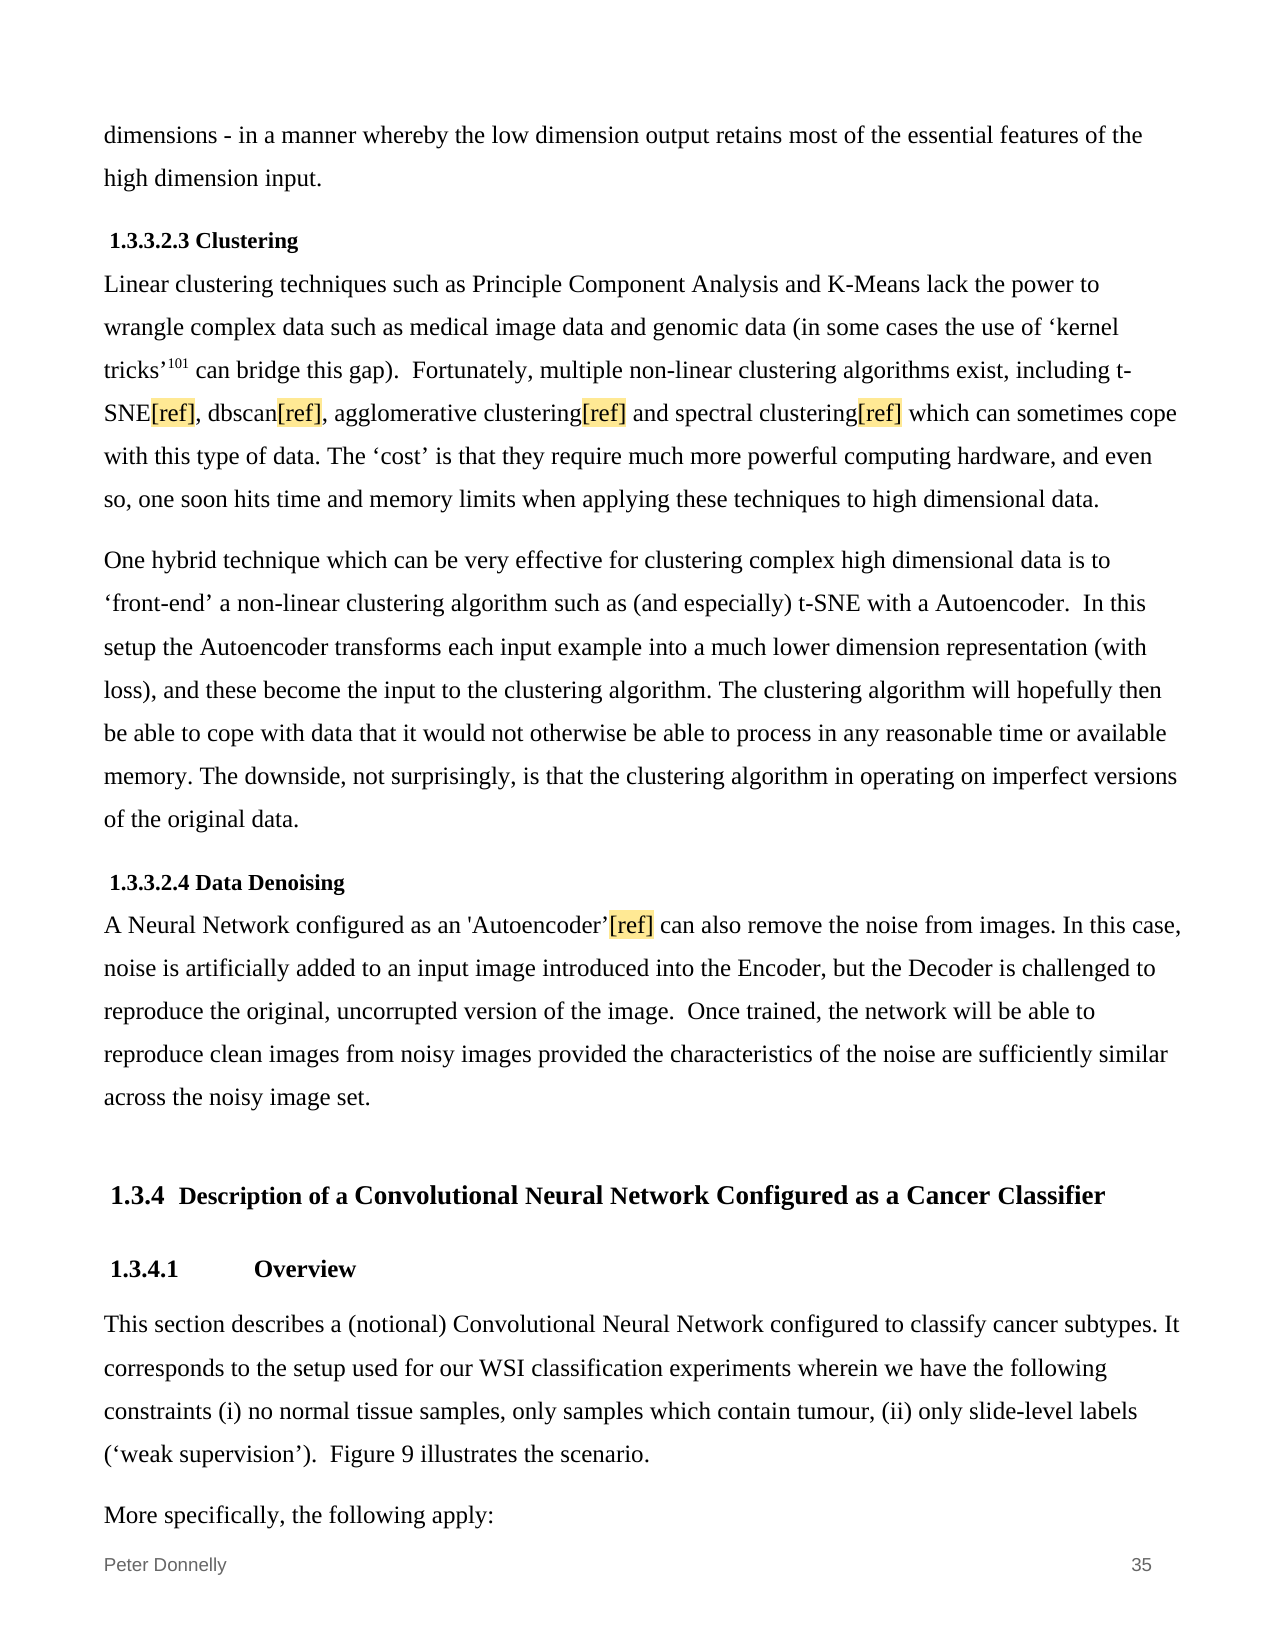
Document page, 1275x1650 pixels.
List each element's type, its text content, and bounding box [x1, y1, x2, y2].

text A Neural Network configured as an 'Autoencoder’[ref] can also remove the noise from images. In this case, noise is artificially added to an input image introduced into the Encoder, but the Decoder is challenged to reproduce the original, uncorrupted version of the image. Once trained, the network will be able to reproduce clean images from noisy images provided the characteristics of the noise are sufficiently similar across the noisy image set. [103, 910, 1181, 1111]
text More specifically, the following apply: [103, 1500, 1181, 1528]
subtitle Clustering [103, 227, 1181, 254]
text Linear clustering techniques such as Principle Component Analysis and K-Means lack the power to wrangle complex data such as medical image data and genomic data (in some cases the use of ‘kernel tricks’ can bridge this gap). Fortunately, multiple non-linear clustering algorithms exist, including t-SNE[ref], dbscan[ref], agglomerative clustering[ref] and spectral clustering[ref] which can sometimes cope with this type of data. The ‘cost’ is that they require much more powerful computing hardware, and even so, one soon hits time and memory limits when applying these techniques to high dimensional data. [103, 269, 1181, 513]
text One hybrid technique which can be very effective for clustering complex high dimensional data is to ‘front-end’ a non-linear clustering algorithm such as (and especially) t-SNE with a Autoencoder. In this setup the Autoencoder transforms each input example into a much lower dimension representation (with loss), and these become the input to the clustering algorithm. The clustering algorithm will hopefully then be able to cope with data that it would not otherwise be able to process in any reasonable time or available memory. The downside, not surprisingly, is that the clustering algorithm in operating on imperfect versions of the original data. [103, 545, 1181, 833]
text This section describes a (notional) Convolutional Neural Network configured to classify cancer subtypes. It corresponds to the setup used for our WSI classification experiments wherein we have the following constraints (i) no normal tissue samples, only samples which contain tumour, (ii) only slide-level labels (‘weak supervision’). Figure 9 illustrates the scenario. [103, 1309, 1181, 1468]
subtitle Overview [103, 1254, 1181, 1283]
text dimensions - in a manner whereby the low dimension output retains most of the essential features of the high dimension input. [103, 120, 1181, 192]
subtitle Description of a Convolutional Neural Network Configured as a Cancer Classifier [103, 1179, 1181, 1210]
subtitle Data Denoising [103, 868, 1181, 895]
